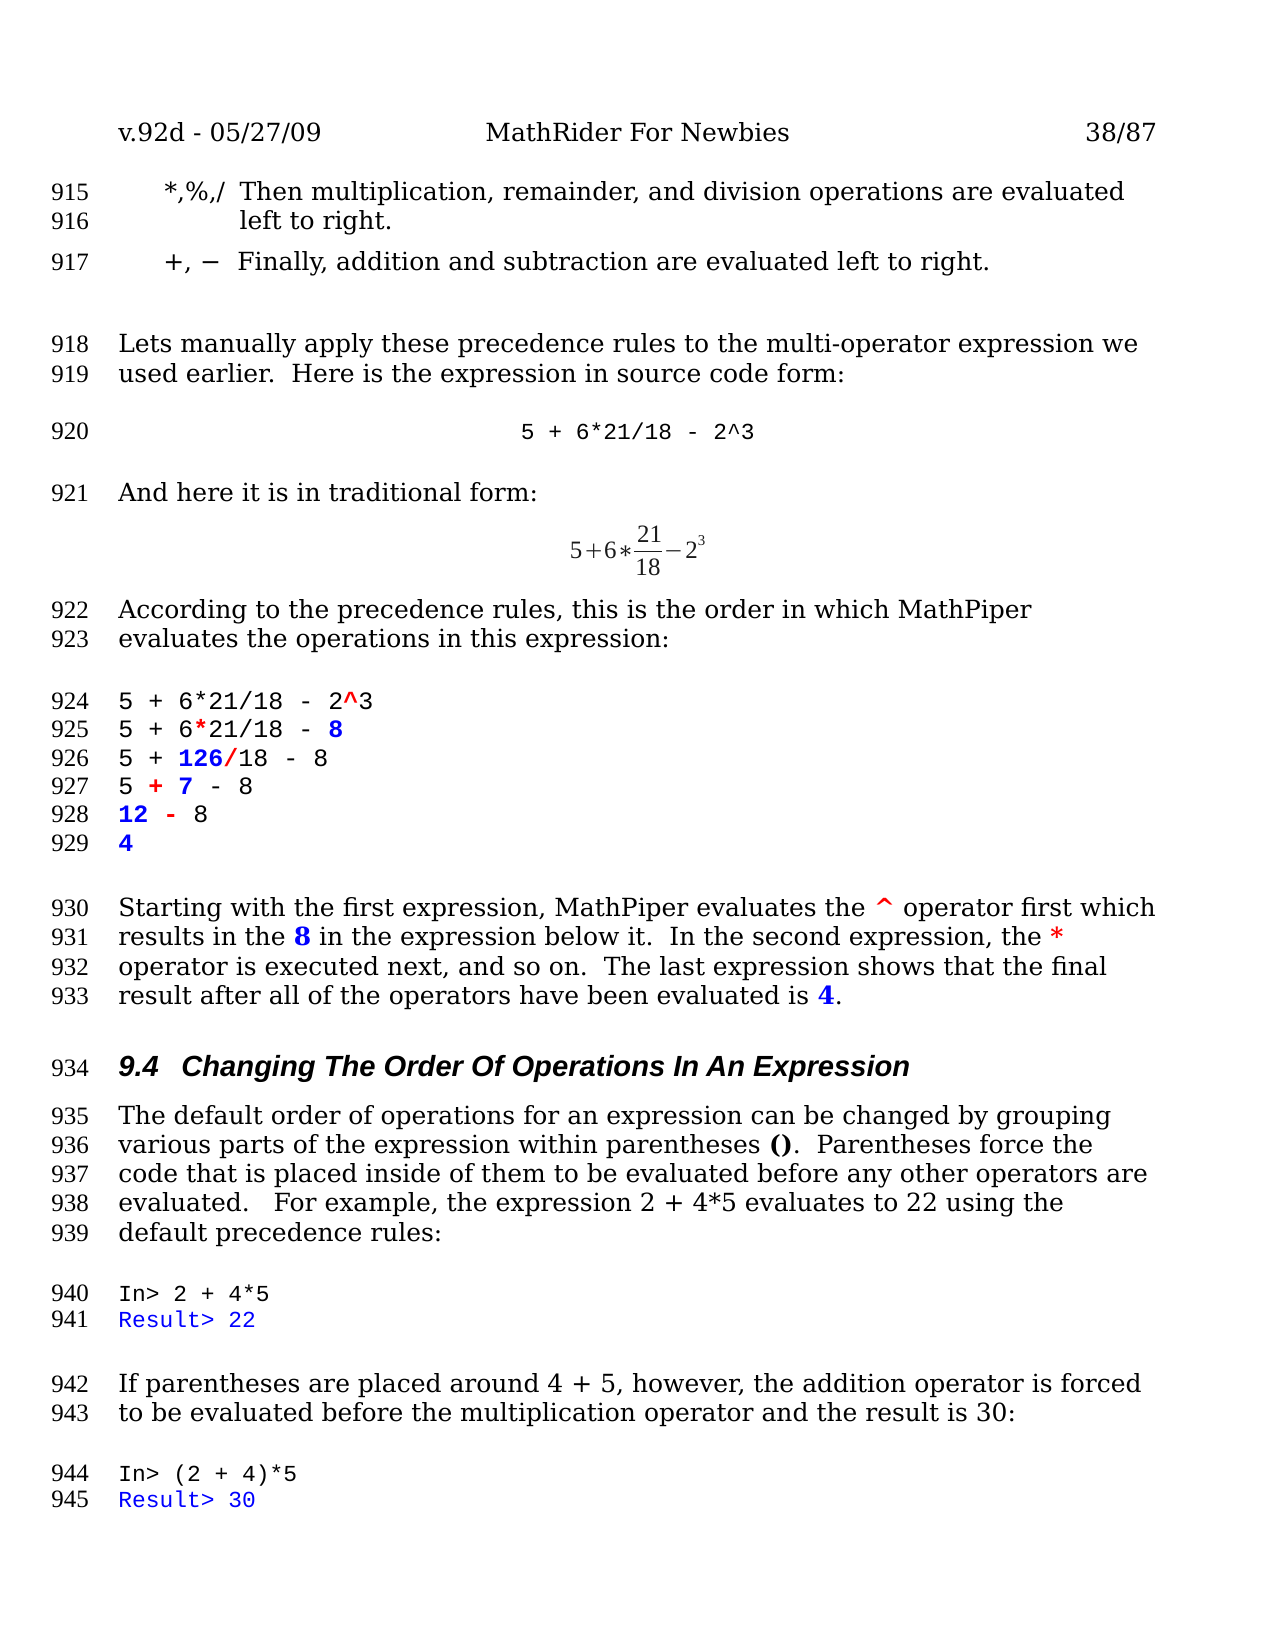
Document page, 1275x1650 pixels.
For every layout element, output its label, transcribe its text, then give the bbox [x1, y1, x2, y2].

text +, − Finally, addition and subtraction are evaluated left to right. [163, 247, 1157, 276]
text According to the precedence rules, this is the order in which MathPiper evaluates the operations in this expression: [118, 595, 1157, 653]
subtitle Changing The Order Of Operations In An Expression [118, 1049, 1157, 1083]
text 5 + 6*21/18 - 2^3 [118, 420, 1157, 446]
text The default order of operations for an expression can be changed by grouping various parts of the expression within parentheses (). Parentheses force the code that is placed inside of them to be evaluated before any other operators are evaluated. For example, the expression 2 + 4*5 evaluates to 22 using the default precedence rules: [118, 1101, 1157, 1247]
text In> 2 + 4*5 [118, 1282, 1157, 1308]
text Result> 30 [118, 1489, 1157, 1515]
text 12 - 8 [118, 802, 1157, 830]
text 5 + 6*21/18 - 8 [118, 717, 1157, 745]
text Lets manually apply these precedence rules to the multi-operator expression we used earlier. Here is the expression in source code form: [118, 330, 1157, 388]
text *,%,/ Then multiplication, remainder, and division operations are evaluated left to right. [164, 177, 1157, 235]
text And here it is in traditional form: [118, 478, 1157, 507]
text 4 [118, 830, 1157, 859]
text 5 + 6*21/18 - 2^3 [118, 689, 1157, 717]
text In> (2 + 4)*5 [118, 1463, 1157, 1489]
text If parentheses are placed around 4 + 5, however, the addition operator is forced to be evaluated before the multiplication operator and the result is 30: [118, 1369, 1157, 1428]
text 5 + 7 - 8 [118, 774, 1157, 802]
text Starting with the first expression, MathPiper evaluates the ^ operator first which results in the 8 in the expression below it. In the second expression, the * operator is executed next, and so on. The last expression shows that the final result after all of the operators have been evaluated is 4. [118, 893, 1157, 1010]
text Result> 22 [118, 1308, 1157, 1334]
text 5 + 126/18 - 8 [118, 745, 1157, 774]
